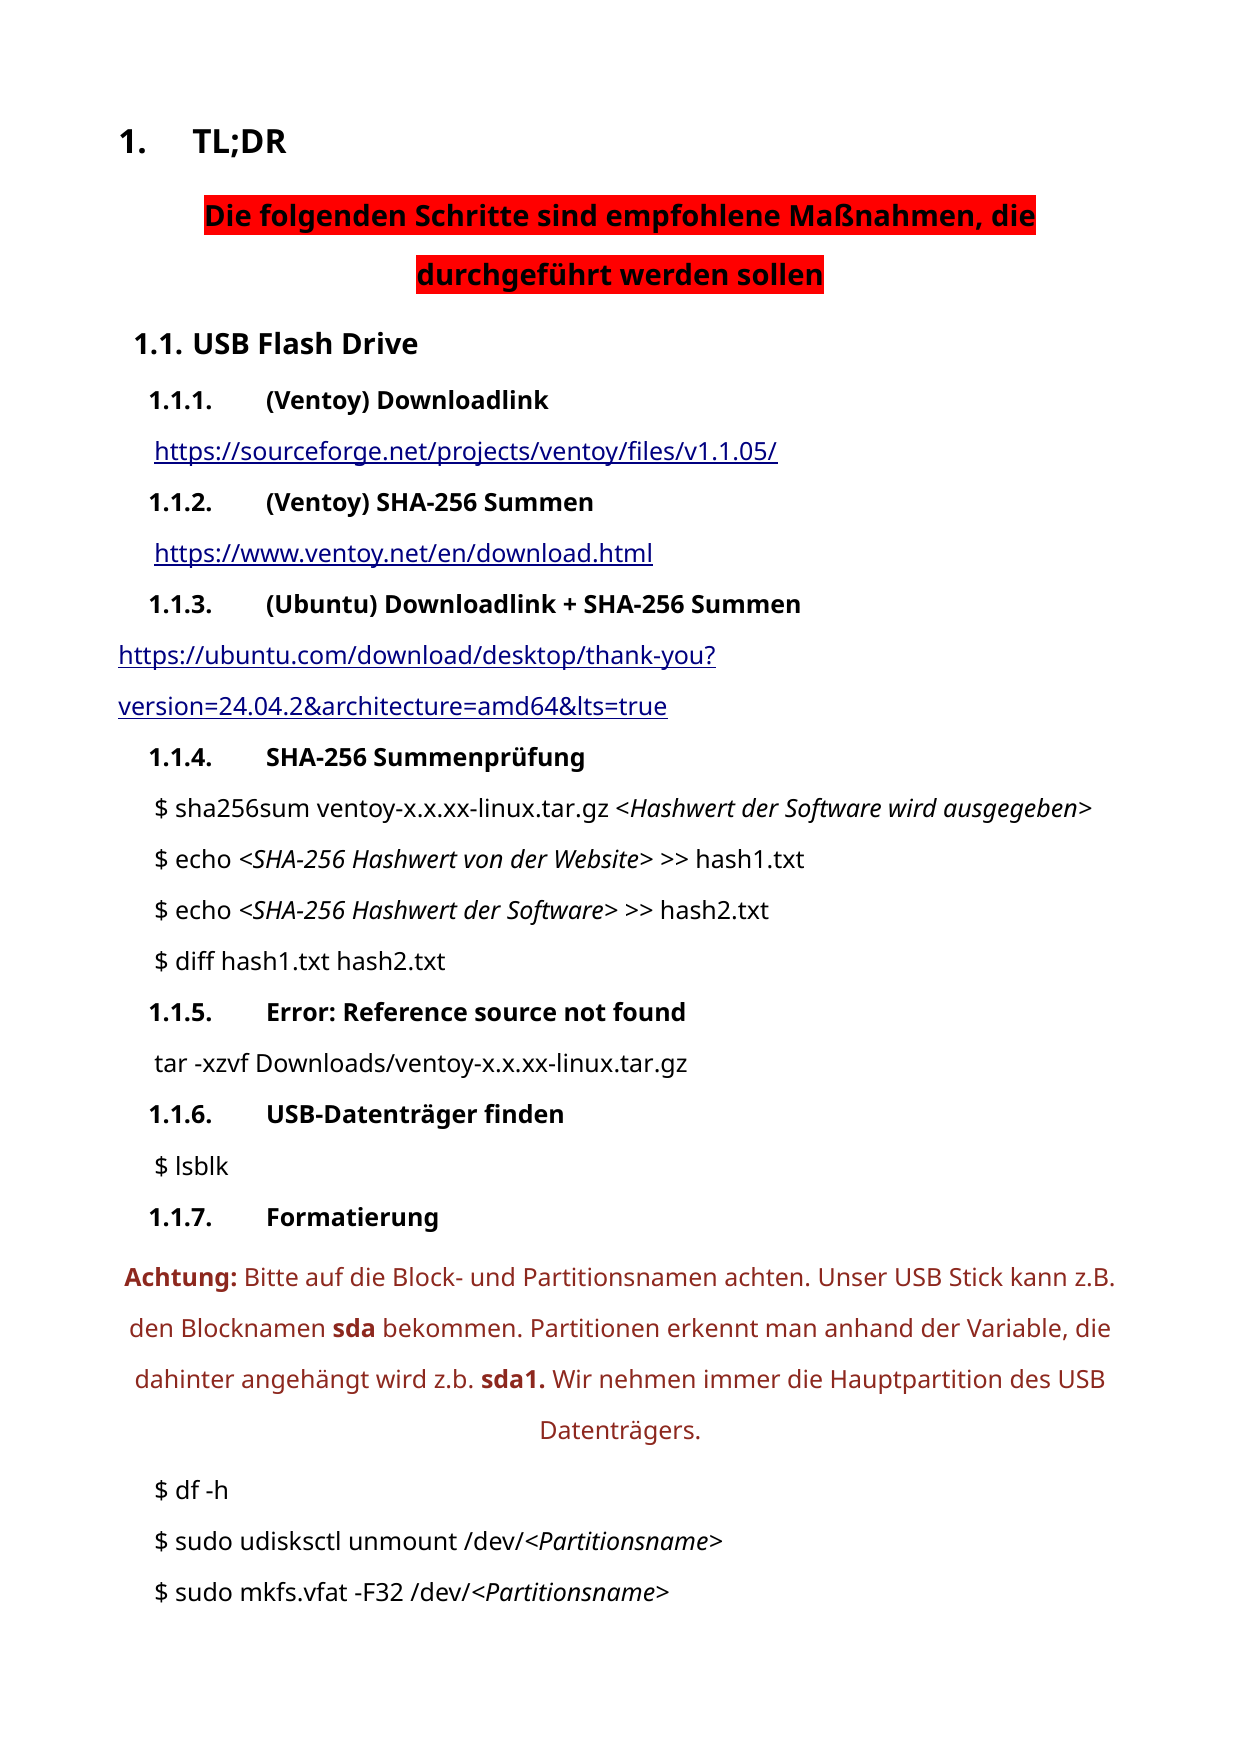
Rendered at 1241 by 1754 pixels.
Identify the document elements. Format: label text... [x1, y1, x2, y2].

text https://sourceforge.net/projects/ventoy/files/v1.1.05/ [154, 434, 1122, 468]
subtitle USB Flash Drive [118, 323, 1122, 363]
text Achtung: Bitte auf die Block- und Partitionsnamen achten. Unser USB Stick kann z.B. den Blocknamen sda bekommen. Partitionen erkennt man anhand der Variable, die dahinter angehängt wird z.b. sda1. Wir nehmen immer die Hauptpartition des USB Datenträgers. [118, 1259, 1122, 1446]
text tar -xzvf Downloads/ventoy-x.x.xx-linux.tar.gz [154, 1046, 1122, 1080]
text $ sudo udisksctl unmount /dev/<Partitionsname> [154, 1523, 1122, 1557]
text Die folgenden Schritte sind empfohlene Maßnahmen, die durchgeführt werden sollen [118, 195, 1122, 294]
text https://ubuntu.com/download/desktop/thank-you?version=24.04.2&architecture=amd64&lts=true [118, 638, 1122, 723]
text $ diff hash1.txt hash2.txt [154, 944, 1122, 978]
text $ echo <SHA-256 Hashwert von der Website> >> hash1.txt [154, 842, 1122, 876]
subtitle Error: Reference source not found [118, 995, 1122, 1029]
subtitle Formatierung [118, 1199, 1122, 1233]
text $ lsblk [154, 1148, 1122, 1182]
subtitle (Ubuntu) Downloadlink + SHA-256 Summen [118, 587, 1122, 621]
text https://www.ventoy.net/en/download.html [154, 536, 1122, 570]
text $ df -h [154, 1472, 1122, 1506]
subtitle (Ventoy) SHA-256 Summen [118, 485, 1122, 519]
subtitle (Ventoy) Downloadlink [118, 383, 1122, 417]
text $ sudo mkfs.vfat -F32 /dev/<Partitionsname> [154, 1574, 1122, 1608]
subtitle TL;DR [118, 118, 1122, 163]
subtitle USB-Datenträger finden [118, 1097, 1122, 1131]
subtitle SHA-256 Summenprüfung [118, 740, 1122, 774]
text $ echo <SHA-256 Hashwert der Software> >> hash2.txt [154, 893, 1122, 927]
text $ sha256sum ventoy-x.x.xx-linux.tar.gz <Hashwert der Software wird ausgegeben> [154, 791, 1122, 825]
